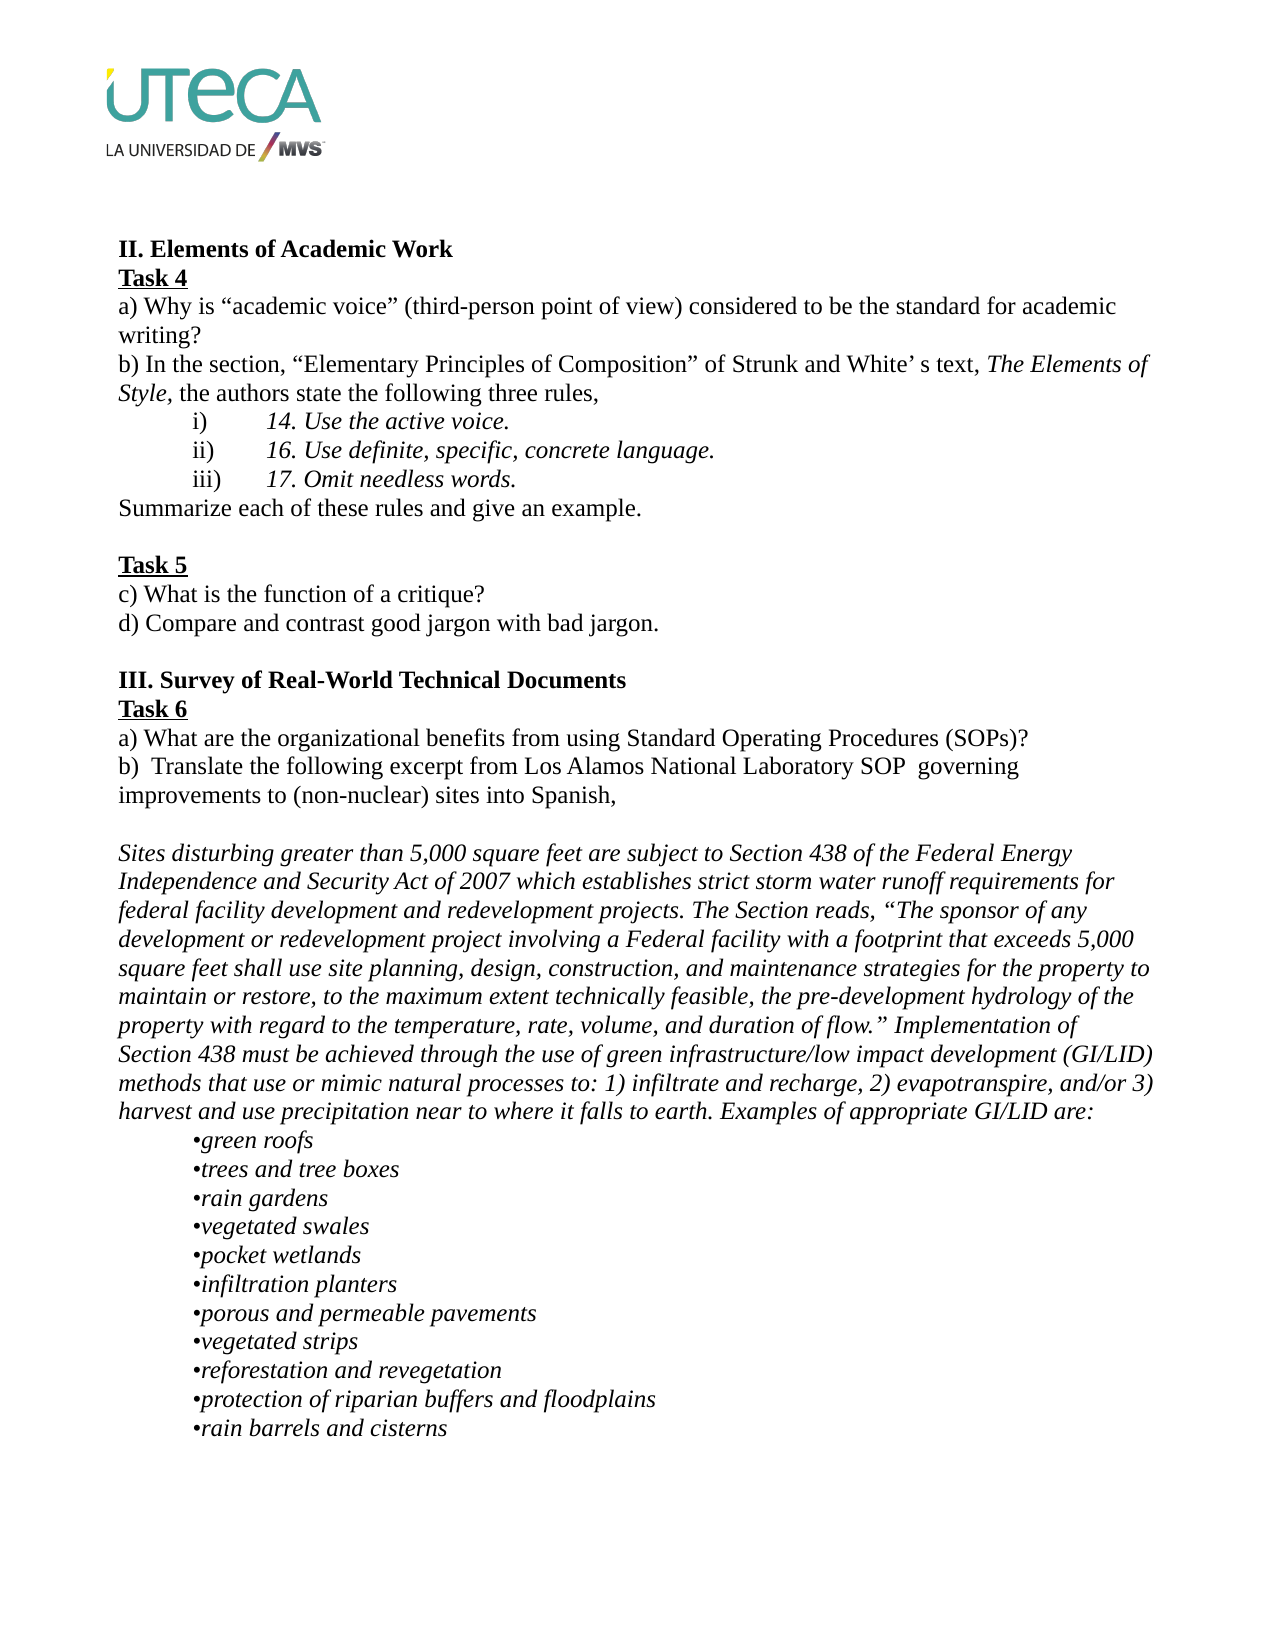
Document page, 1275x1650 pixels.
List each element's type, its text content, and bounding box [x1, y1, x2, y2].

text •vegetated strips [118, 1326, 1157, 1355]
text •pocket wetlands [118, 1240, 1157, 1269]
text II. Elements of Academic Work [118, 234, 1157, 263]
text d) Compare and contrast good jargon with bad jargon. [118, 608, 1157, 636]
text b) Translate the following excerpt from Los Alamos National Laboratory SOP governing improvements to (non-nuclear) sites into Spanish, [118, 751, 1157, 809]
text b) In the section, “Elementary Principles of Composition” of Strunk and White’ s text, The Elements of Style, the authors state the following three rules, [118, 349, 1157, 406]
text •trees and tree boxes [118, 1154, 1157, 1183]
text III. Survey of Real-World Technical Documents [118, 665, 1157, 694]
text •protection of riparian buffers and floodplains [118, 1384, 1157, 1413]
text a) What are the organizational benefits from using Standard Operating Procedures (SOPs)? [118, 723, 1157, 751]
text i) 14. Use the active voice. [118, 406, 1157, 435]
text Task 5 [118, 550, 1157, 579]
text •rain barrels and cisterns [118, 1413, 1157, 1441]
text c) What is the function of a critique? [118, 579, 1157, 608]
text •rain gardens [118, 1183, 1157, 1211]
text •vegetated swales [118, 1211, 1157, 1240]
text a) Why is “academic voice” (third-person point of view) considered to be the standard for academic writing? [118, 291, 1157, 349]
text Task 4 [118, 263, 1157, 291]
picture [104, 64, 328, 166]
text Task 6 [118, 694, 1157, 723]
text •reforestation and revegetation [118, 1355, 1157, 1384]
text Summarize each of these rules and give an example. [118, 493, 1157, 521]
text ii) 16. Use definite, specific, concrete language. [118, 435, 1157, 464]
text •porous and permeable pavements [118, 1298, 1157, 1326]
text Sites disturbing greater than 5,000 square feet are subject to Section 438 of the Federal Energy Independence and Security Act of 2007 which establishes strict storm water runoff requirements for federal facility development and redevelopment projects. The Section reads, “The sponsor of any development or redevelopment project involving a Federal facility with a footprint that exceeds 5,000 square feet shall use site planning, design, construction, and maintenance strategies for the property to maintain or restore, to the maximum extent technically feasible, the pre-development hydrology of the property with regard to the temperature, rate, volume, and duration of flow.” Implementation of Section 438 must be achieved through the use of green infrastructure/low impact development (GI/LID) methods that use or mimic natural processes to: 1) infiltrate and recharge, 2) evapotranspire, and/or 3) harvest and use precipitation near to where it falls to earth. Examples of appropriate GI/LID are: [118, 838, 1157, 1125]
text iii) 17. Omit needless words. [118, 464, 1157, 493]
text •green roofs [118, 1125, 1157, 1154]
text •infiltration planters [118, 1269, 1157, 1298]
